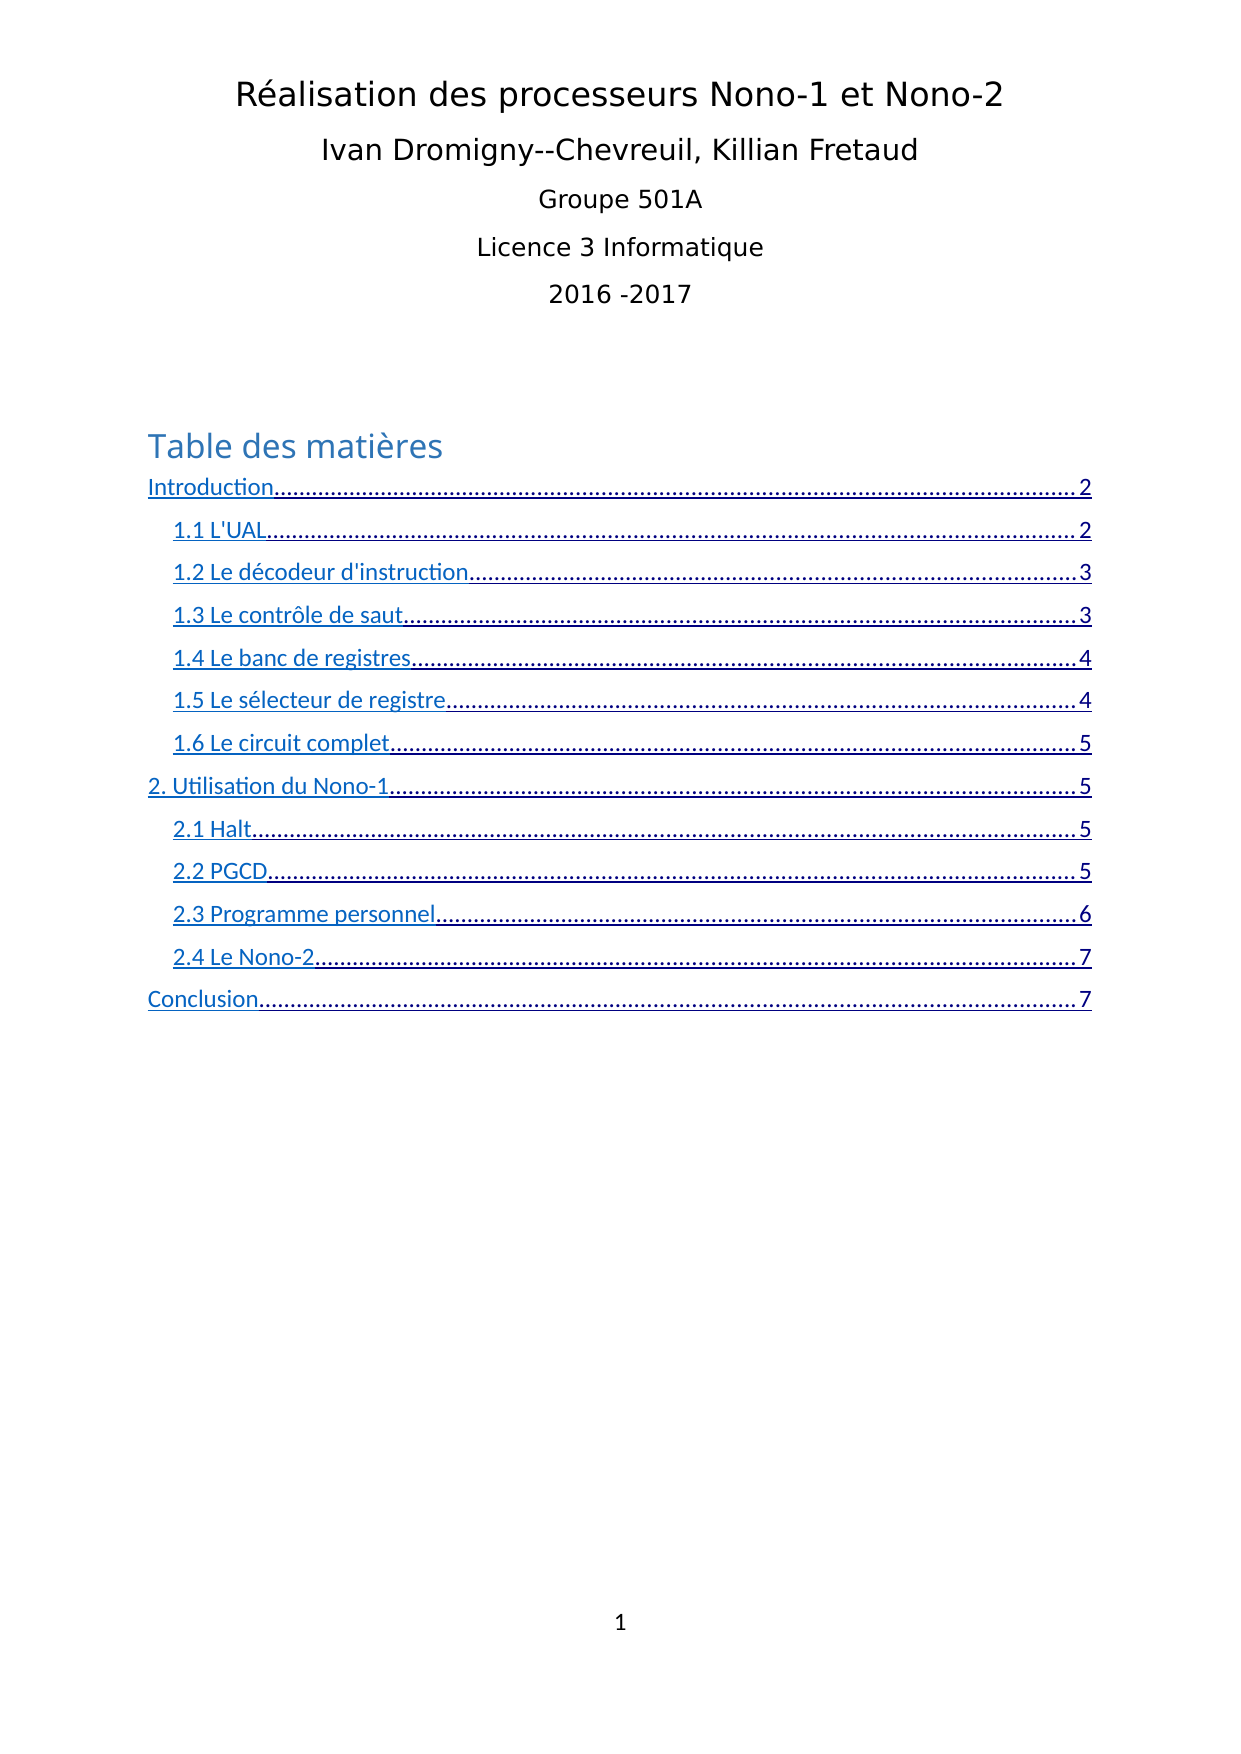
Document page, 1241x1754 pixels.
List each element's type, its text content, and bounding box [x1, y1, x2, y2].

text Conclusion 7 [148, 983, 1093, 1014]
text 1.1 L'UAL 2 [173, 514, 1093, 544]
text 1.5 Le sélecteur de registre 4 [173, 684, 1093, 715]
text 2.2 PGCD 5 [173, 855, 1093, 886]
text Ivan Dromigny--Chevreuil, Killian Fretaud [148, 133, 1093, 167]
text Table des matières [148, 423, 1093, 468]
text 2016 -2017 [148, 280, 1093, 309]
text 2.1 Halt 5 [173, 813, 1093, 843]
text 2. Utilisation du Nono-1 5 [148, 770, 1093, 801]
text 1.4 Le banc de registres 4 [173, 642, 1093, 672]
text 2.3 Programme personnel 6 [173, 898, 1093, 929]
text Groupe 501A [148, 185, 1093, 214]
text 1.2 Le décodeur d'instruction 3 [173, 556, 1093, 587]
text Licence 3 Informatique [148, 233, 1093, 262]
text 1.6 Le circuit complet 5 [173, 727, 1093, 758]
text 1.3 Le contrôle de saut 3 [173, 599, 1093, 630]
text Introduction 2 [148, 471, 1093, 502]
text Réalisation des processeurs Nono-1 et Nono-2 [148, 75, 1093, 114]
text 2.4 Le Nono-2 7 [173, 941, 1093, 971]
